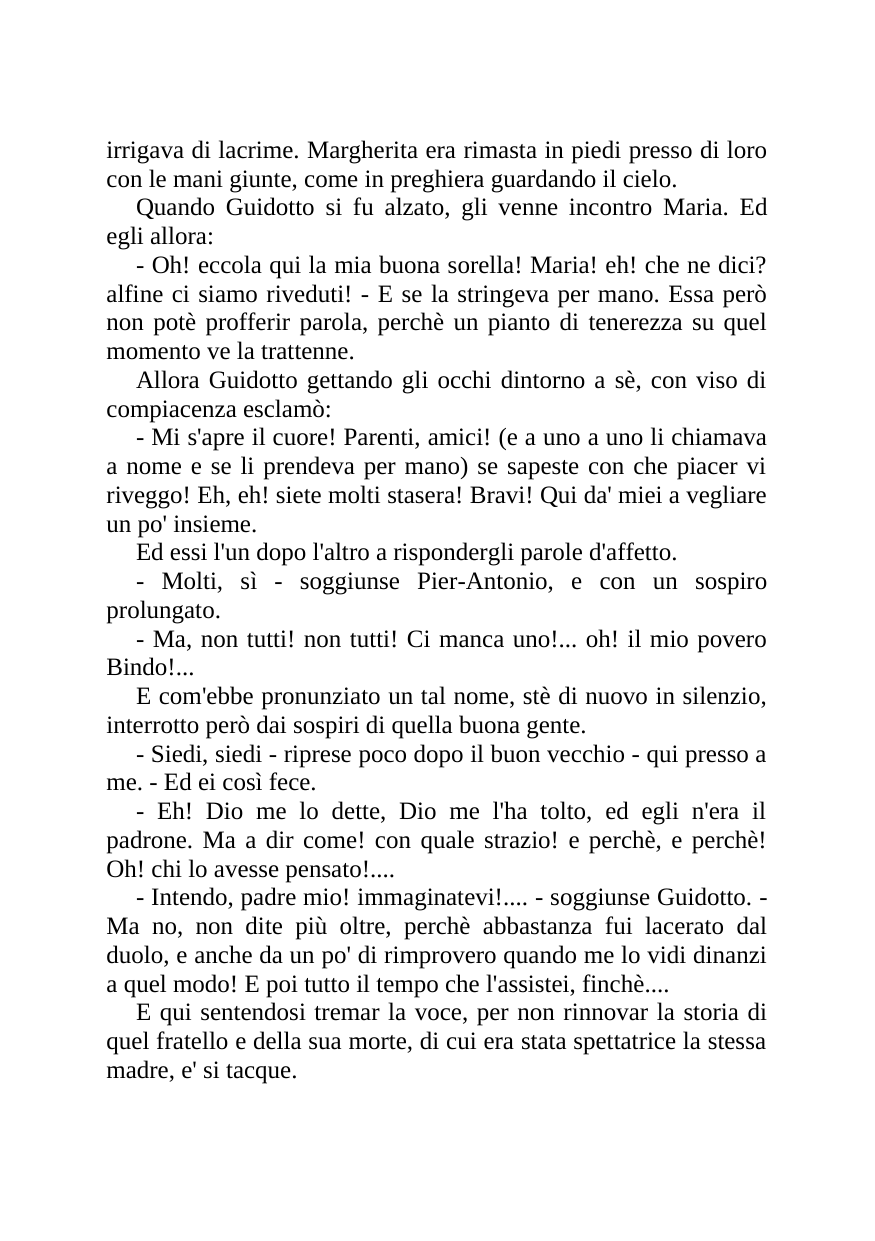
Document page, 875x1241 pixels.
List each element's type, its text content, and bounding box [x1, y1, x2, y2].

text - Oh! eccola qui la mia buona sorella! Maria! eh! che ne dici? alfine ci siamo riveduti! - E se la stringeva per mano. Essa però non potè profferir parola, perchè un pianto di tenerezza su quel momento ve la trattenne. [106, 250, 768, 365]
text - Mi s'apre il cuore! Parenti, amici! (e a uno a uno li chiamava a nome e se li prendeva per mano) se sapeste con che piacer vi riveggo! Eh, eh! siete molti stasera! Bravi! Qui da' miei a vegliare un po' insieme. [106, 422, 768, 537]
text - Intendo, padre mio! immaginatevi!.... - soggiunse Guidotto. - Ma no, non dite più oltre, perchè abbastanza fui lacerato dal duolo, e anche da un po' di rimprovero quando me lo vidi dinanzi a quel modo! E poi tutto il tempo che l'assistei, finchè.... [106, 882, 768, 997]
text E com'ebbe pronunziato un tal nome, stè di nuovo in silenzio, interrotto però dai sospiri di quella buona gente. [106, 681, 768, 739]
text Allora Guidotto gettando gli occhi dintorno a sè, con viso di compiacenza esclamò: [106, 365, 768, 422]
text Quando Guidotto si fu alzato, gli venne incontro Maria. Ed egli allora: [106, 192, 768, 250]
text - Molti, sì - soggiunse Pier-Antonio, e con un sospiro prolungato. [106, 566, 768, 624]
text Ed essi l'un dopo l'altro a rispondergli parole d'affetto. [106, 537, 768, 566]
text - Siedi, siedi - riprese poco dopo il buon vecchio - qui presso a me. - Ed ei così fece. [106, 739, 768, 796]
text E qui sentendosi tremar la voce, per non rinnovar la storia di quel fratello e della sua morte, di cui era stata spettatrice la stessa madre, e' si tacque. [106, 997, 768, 1084]
text - Eh! Dio me lo dette, Dio me l'ha tolto, ed egli n'era il padrone. Ma a dir come! con quale strazio! e perchè, e perchè! Oh! chi lo avesse pensato!.... [106, 796, 768, 882]
text - Ma, non tutti! non tutti! Ci manca uno!... oh! il mio povero Bindo!... [106, 624, 768, 681]
text irrigava di lacrime. Margherita era rimasta in piedi presso di loro con le mani giunte, come in preghiera guardando il cielo. [106, 135, 768, 192]
